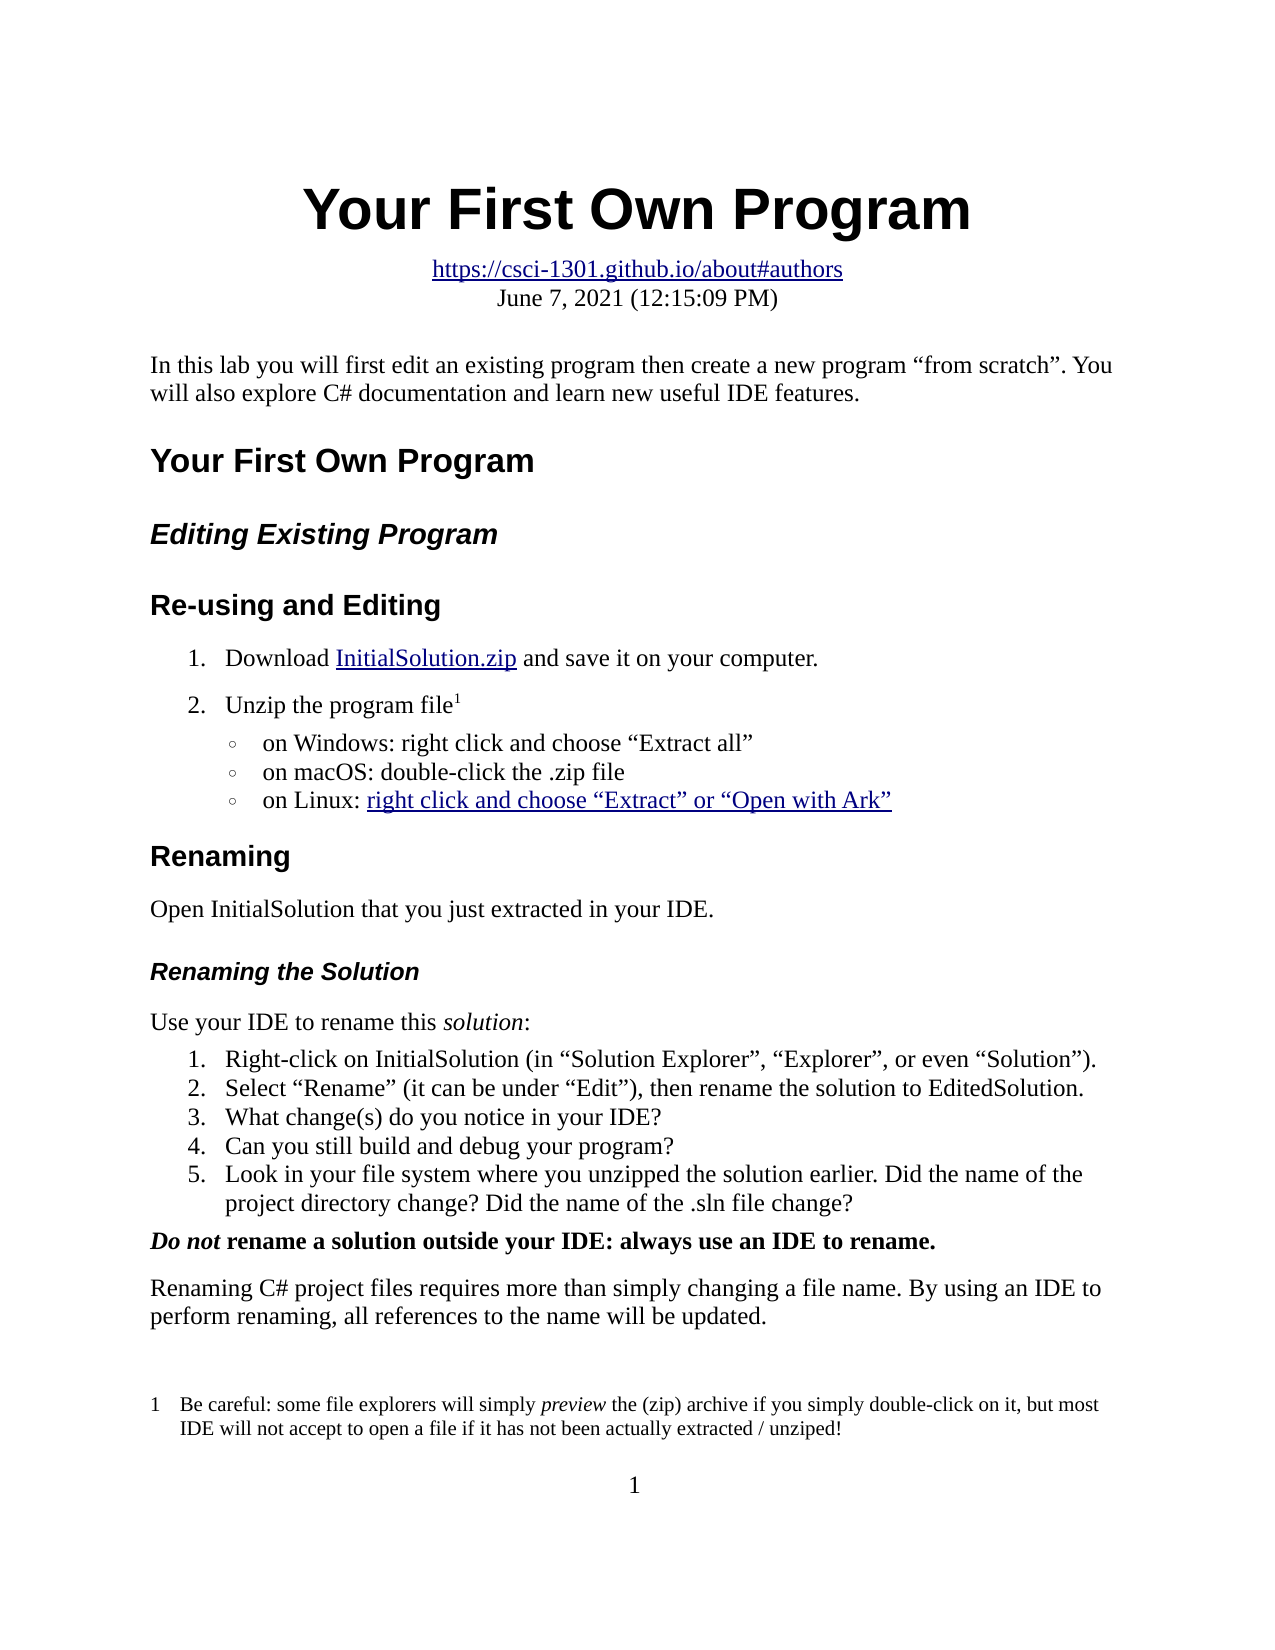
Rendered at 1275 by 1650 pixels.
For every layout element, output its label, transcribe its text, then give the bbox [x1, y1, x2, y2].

subtitle Renaming the Solution [150, 957, 1125, 985]
list on Linux: right click and choose “Extract” or “Open with Ark” [225, 785, 1125, 814]
list What change(s) do you notice in your IDE? [187, 1102, 1125, 1131]
list Can you still build and debug your program? [187, 1131, 1125, 1159]
text In this lab you will first edit an existing program then create a new program “from scratch”. You will also explore C# documentation and learn new useful IDE features. [150, 350, 1125, 407]
list on Windows: right click and choose “Extract all” [225, 728, 1125, 757]
text Open InitialSolution that you just extracted in your IDE. [150, 894, 1125, 923]
text Use your IDE to rename this solution: [150, 1007, 1125, 1036]
subtitle Your First Own Program [150, 441, 1125, 480]
list Be careful: some file explorers will simply preview the (zip) archive if you simply double-click on it, but most IDE will not accept to open a file if it has not been actually extracted / unziped! [150, 1392, 1125, 1440]
list Unzip the program file [187, 690, 1125, 719]
list Right-click on InitialSolution (in “Solution Explorer”, “Explorer”, or even “Solution”). [187, 1044, 1125, 1073]
text Do not rename a solution outside your IDE: always use an IDE to rename. [150, 1226, 1125, 1255]
subtitle Editing Existing Program [150, 517, 1125, 551]
text Renaming C# project files requires more than simply changing a file name. By using an IDE to perform renaming, all references to the name will be updated. [150, 1273, 1125, 1330]
list Select “Rename” (it can be under “Edit”), then rename the solution to EditedSolution. [187, 1073, 1125, 1102]
subtitle Renaming [150, 839, 1125, 873]
text June 7, 2021 (12:15:09 PM) [150, 283, 1125, 312]
text https://csci-1301.github.io/about#authors [150, 254, 1125, 283]
list Download InitialSolution.zip and save it on your computer. [187, 643, 1125, 672]
list Look in your file system where you unzipped the solution earlier. Did the name of the project directory change? Did the name of the .sln file change? [187, 1159, 1125, 1217]
title Your First Own Program [150, 175, 1125, 242]
subtitle Re-using and Editing [150, 588, 1125, 622]
list on macOS: double-click the .zip file [225, 757, 1125, 785]
